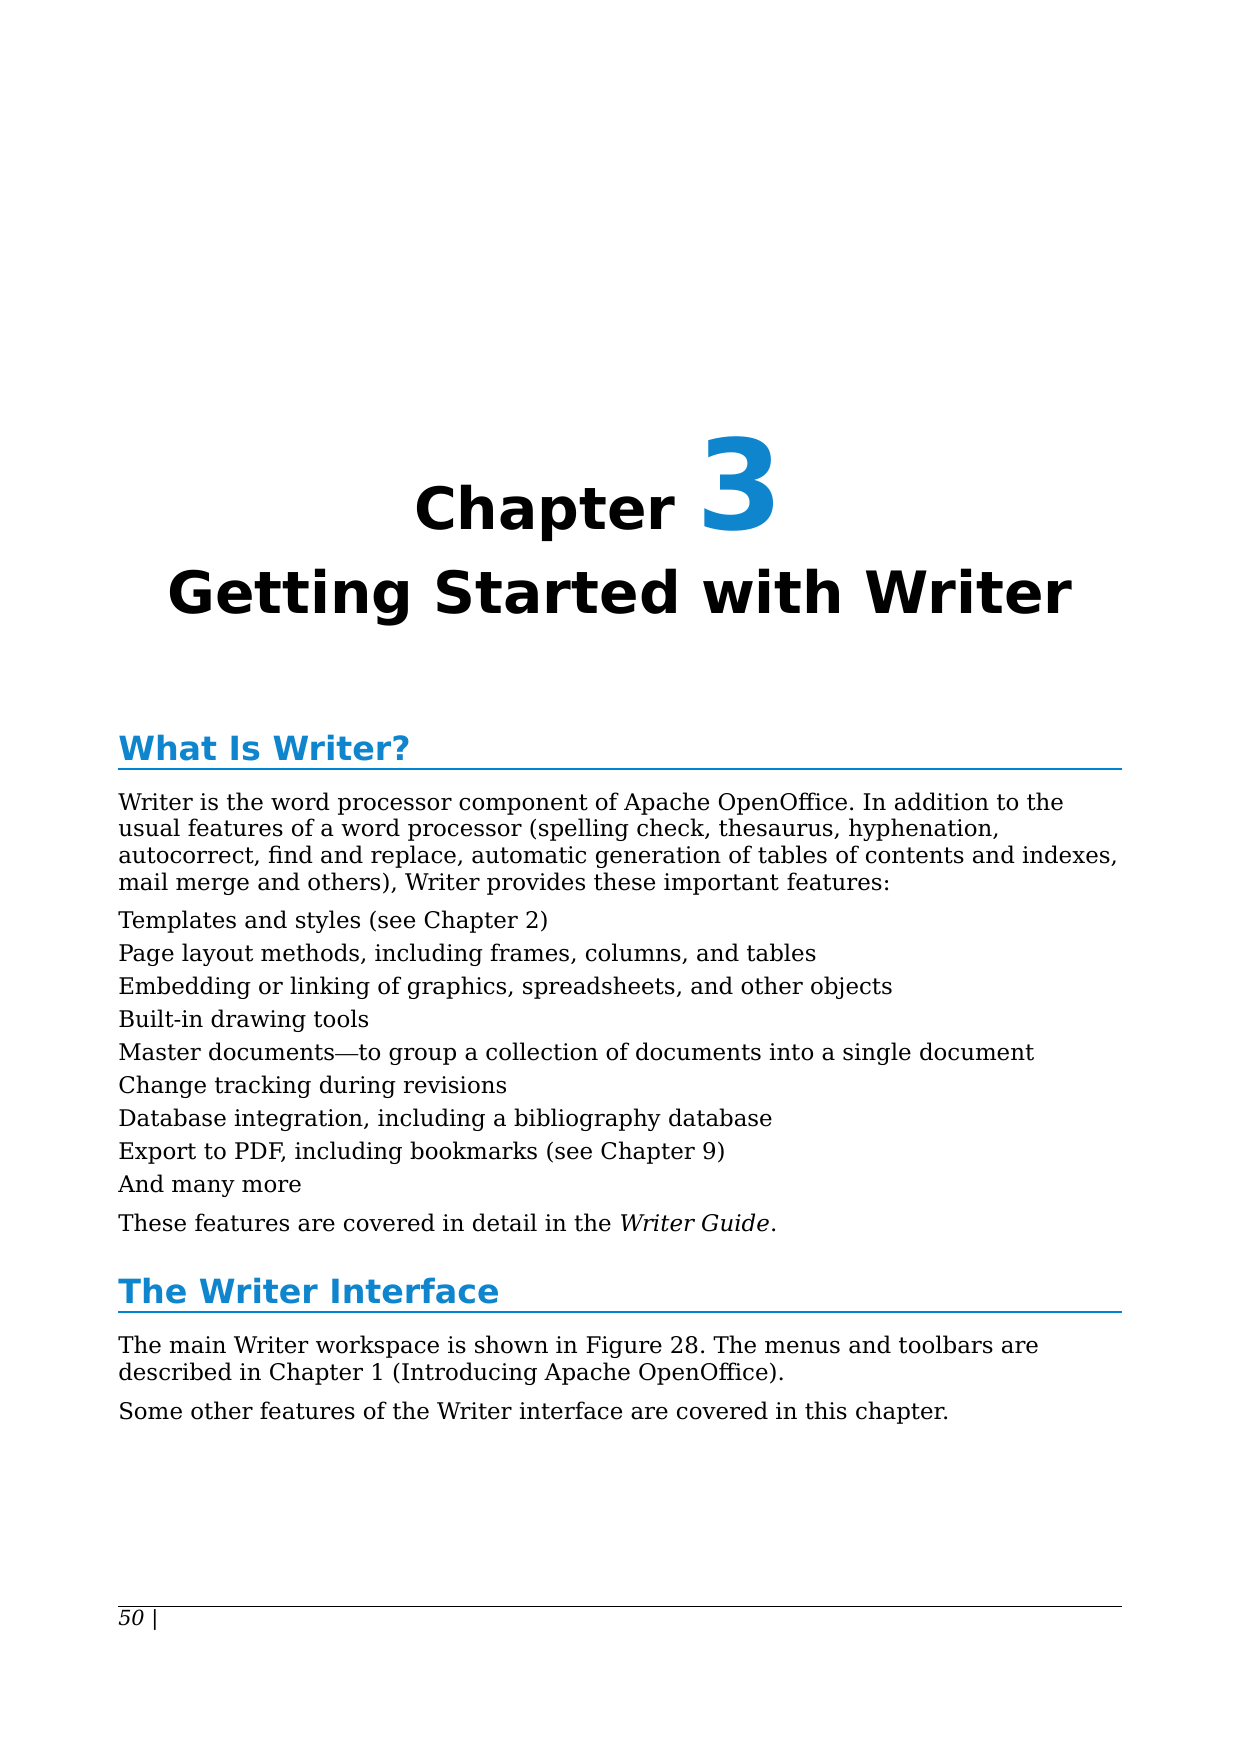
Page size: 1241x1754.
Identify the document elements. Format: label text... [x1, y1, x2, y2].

text The main Writer workspace is shown in Figure 28. The menus and toolbars are described in Chapter 1 (Introducing Apache OpenOffice). [118, 1332, 1122, 1386]
list Templates and styles (see Chapter 2) [118, 907, 1122, 934]
list Change tracking during revisions [118, 1072, 1122, 1099]
text These features are covered in detail in the Writer Guide. [118, 1210, 1122, 1236]
list Database integration, including a bibliography database [118, 1105, 1122, 1132]
list Master documents—to group a collection of documents into a single document [118, 1039, 1122, 1066]
list And many more [118, 1171, 1122, 1197]
subtitle Chapter 3 Getting Started with Writer [118, 413, 1122, 627]
list Built-in drawing tools [118, 1006, 1122, 1033]
subtitle The Writer Interface [118, 1273, 1122, 1311]
subtitle What Is Writer? [118, 729, 1122, 768]
list Page layout methods, including frames, columns, and tables [118, 940, 1122, 967]
text Some other features of the Writer interface are covered in this chapter. [118, 1398, 1122, 1425]
text Writer is the word processor component of Apache OpenOffice. In addition to the usual features of a word processor (spelling check, thesaurus, hyphenation, autocorrect, find and replace, automatic generation of tables of contents and indexes, mail merge and others), Writer provides these important features: [118, 789, 1122, 896]
list Embedding or linking of graphics, spreadsheets, and other objects [118, 973, 1122, 1000]
list Export to PDF, including bookmarks (see Chapter 9) [118, 1138, 1122, 1164]
